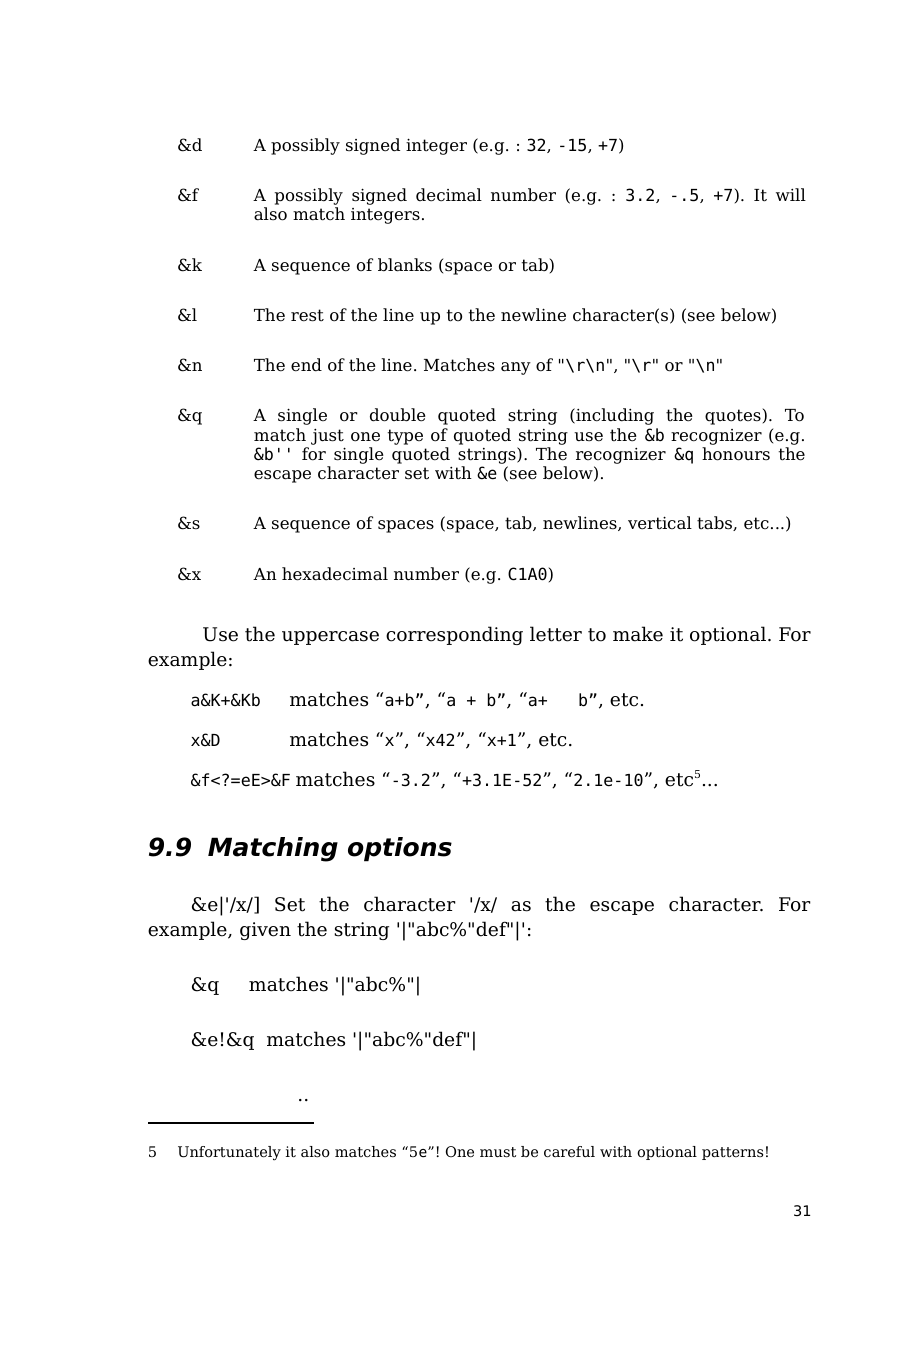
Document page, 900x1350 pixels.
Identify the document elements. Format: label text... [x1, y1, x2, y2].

text &f<?=eE>&F matches “-3.2”, “+3.1E-52”, “2.1e-10”, etc... [148, 769, 811, 791]
text &q matches '|"abc%"| [148, 974, 811, 996]
text a&K+&Kb matches “a+b”, “a + b”, “a+ b”, etc. [148, 689, 811, 711]
table_cell &q [171, 400, 248, 509]
table_cell &f [171, 180, 248, 250]
table_cell A sequence of spaces (space, tab, newlines, vertical tabs, etc...) [248, 509, 811, 559]
table_cell [148, 130, 171, 180]
table_cell &l [171, 300, 248, 350]
table_cell The rest of the line up to the newline character(s) (see below) [248, 300, 811, 350]
text &e|'/x/] Set the character '/x/ as the escape character. For example, given the string '|"abc%"def"|': [148, 894, 811, 941]
table_cell &x [171, 559, 248, 609]
subtitle Matching options [148, 833, 811, 863]
table_cell A sequence of blanks (space or tab) [248, 250, 811, 300]
table_cell An hexadecimal number (e.g. C1A0) [248, 559, 811, 609]
table_cell [148, 559, 171, 609]
table_cell A possibly signed integer (e.g. : 32, -15, +7) [248, 130, 811, 180]
table_cell The end of the line. Matches any of "\r\n", "\r" or "\n" [248, 350, 811, 400]
text x&D matches “x”, “x42”, “x+1”, etc. [148, 729, 811, 751]
table_cell A single or double quoted string (including the quotes). To match just one type of quoted string use the &b recognizer (e.g. &b'' for single quoted strings). The recognizer &q honours the escape character set with &e (see below). [248, 400, 811, 509]
text .. [148, 1084, 811, 1106]
table_cell [148, 180, 171, 250]
table_cell [148, 350, 171, 400]
table_cell &k [171, 250, 248, 300]
table_cell [148, 400, 171, 509]
table_cell [148, 300, 171, 350]
table_cell A possibly signed decimal number (e.g. : 3.2, -.5, +7). It will also match integers. [248, 180, 811, 250]
table_cell &d [171, 130, 248, 180]
table_cell &n [171, 350, 248, 400]
text Use the uppercase corresponding letter to make it optional. For example: [148, 624, 811, 671]
text &e!&q matches '|"abc%"def"| [148, 1029, 811, 1051]
text Unfortunately it also matches “5e”! One must be careful with optional patterns! [148, 1144, 811, 1161]
table_cell &s [171, 509, 248, 559]
table_cell [148, 250, 171, 300]
table_cell [148, 509, 171, 559]
